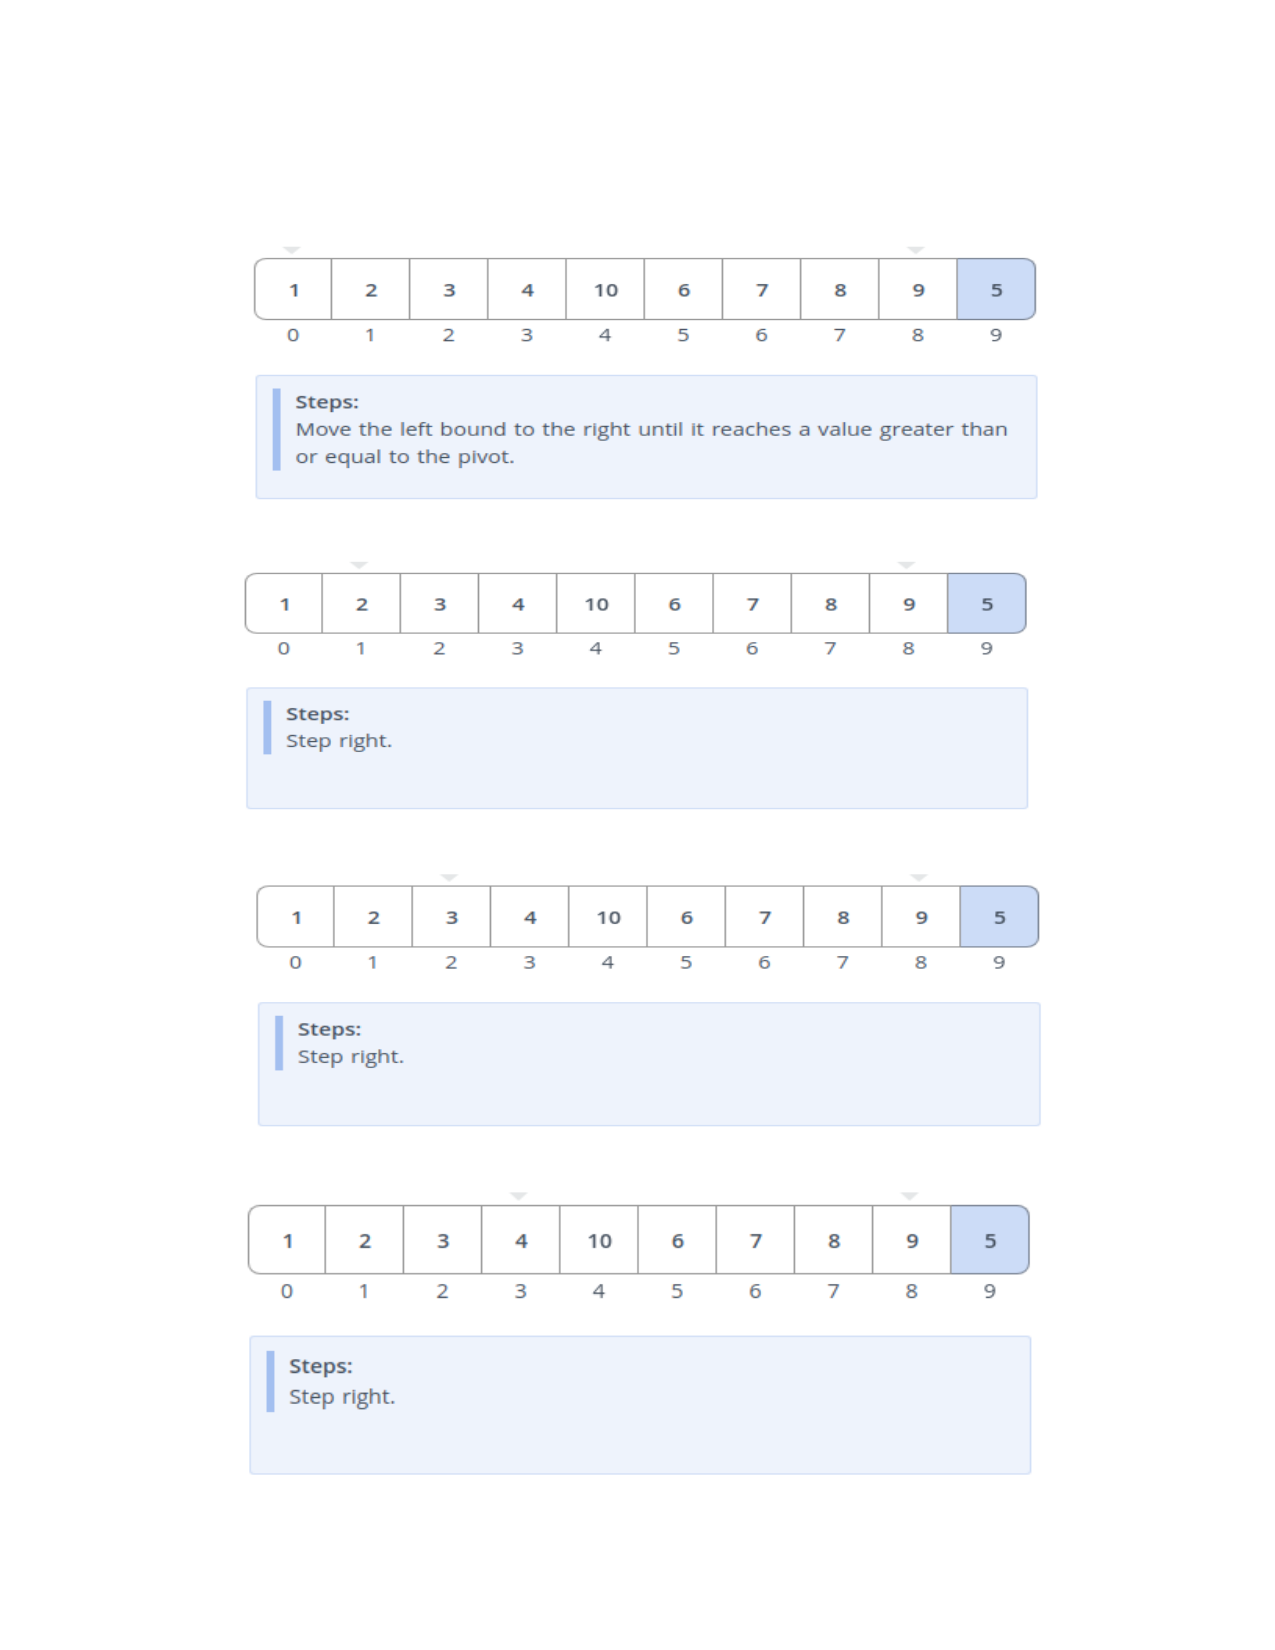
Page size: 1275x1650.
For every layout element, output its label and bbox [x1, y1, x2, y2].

picture [234, 552, 1041, 830]
picture [248, 227, 1041, 508]
picture [241, 862, 1052, 1145]
picture [234, 1187, 1041, 1486]
